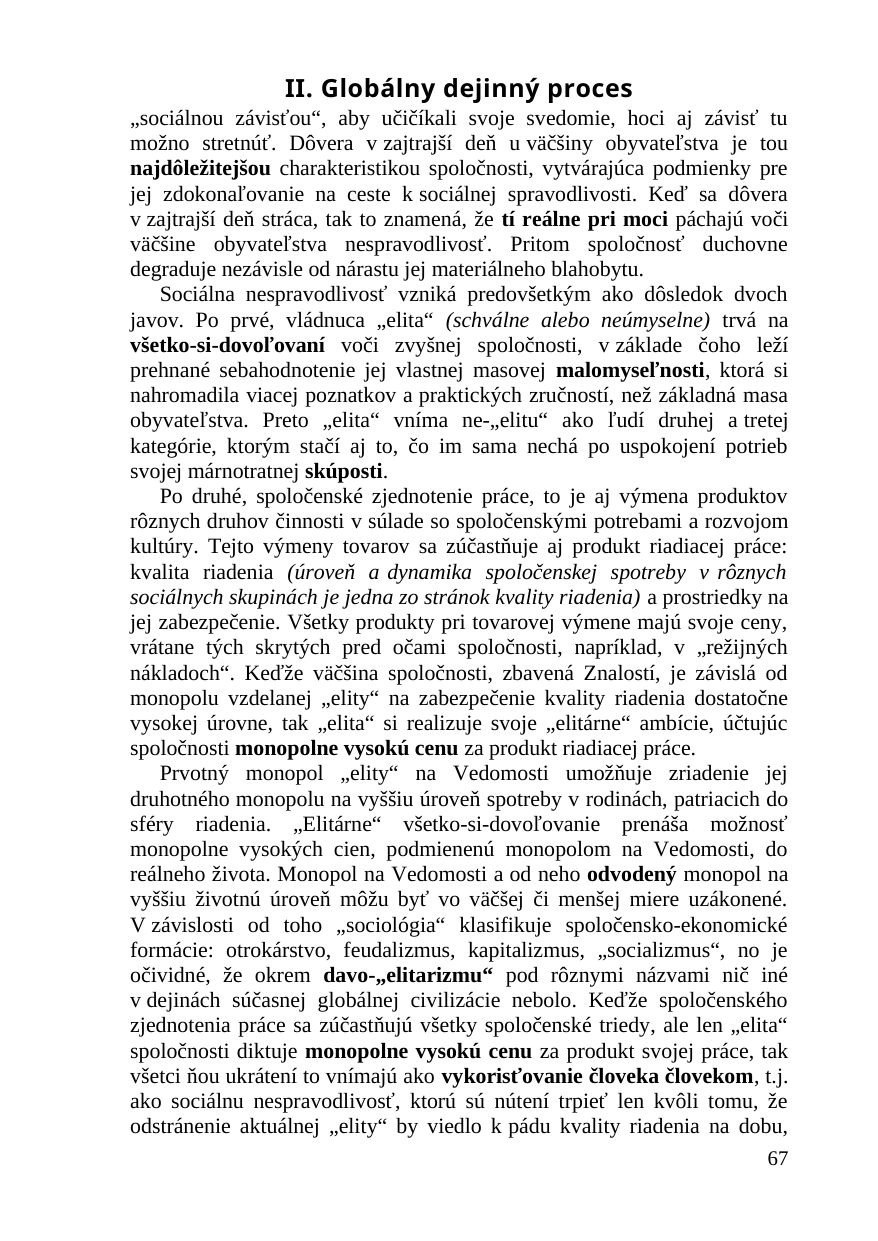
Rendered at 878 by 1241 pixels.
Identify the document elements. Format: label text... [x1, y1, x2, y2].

text „sociálnou závisťou“, aby učičíkali svoje svedomie, hoci aj závisť tu možno stretnúť. Dôvera v zajtrajší deň u väčšiny obyvateľstva je tou najdôležitejšou charakteristikou spoločnosti, vytvárajúca podmienky pre jej zdokonaľovanie na ceste k sociálnej spravodlivosti. Keď sa dôvera v zajtrajší deň stráca, tak to znamená, že tí reálne pri moci páchajú voči väčšine obyvateľstva nespravodlivosť. Pritom spoločnosť duchovne degraduje nezávisle od nárastu jej materiálneho blahobytu. [130, 105, 788, 281]
text Sociálna nespravodlivosť vzniká predovšetkým ako dôsledok dvoch javov. Po prvé, vládnuca „elita“ (schválne alebo neúmyselne) trvá na všetko-si-dovoľovaní voči zvyšnej spoločnosti, v základe čoho leží prehnané sebahodnotenie jej vlastnej masovej malomyseľnosti, ktorá si nahromadila viacej poznatkov a praktických zručností, než základná masa obyvateľstva. Preto „elita“ vníma ne-„elitu“ ako ľudí druhej a tretej kategórie, ktorým stačí aj to, čo im sama nechá po uspokojení potrieb svojej márnotratnej skúposti. [130, 281, 788, 483]
text Prvotný monopol „elity“ na Vedomosti umožňuje zriadenie jej druhotného monopolu na vyššiu úroveň spotreby v rodinách, patriacich do sféry riadenia. „Elitárne“ všetko-si-dovoľovanie prenáša možnosť monopolne vysokých cien, podmienenú monopolom na Vedomosti, do reálneho života. Monopol na Vedomosti a od neho odvodený monopol na vyššiu životnú úroveň môžu byť vo väčšej či menšej miere uzákonené. V závislosti od toho „sociológia“ klasifikuje spoločensko-ekonomické formácie: otrokárstvo, feudalizmus, kapitalizmus, „socializmus“, no je očividné, že okrem davo-„elitarizmu“ pod rôznymi názvami nič iné v dejinách súčasnej globálnej civilizácie nebolo. Keďže spoločenského zjednotenia práce sa zúčastňujú všetky spoločenské triedy, ale len „elita“ spoločnosti diktuje monopolne vysokú cenu za produkt svojej práce, tak všetci ňou ukrátení to vnímajú ako vykorisťovanie človeka človekom, t.j. ako sociálnu nespravodlivosť, ktorú sú nútení trpieť len kvôli tomu, že odstránenie aktuálnej „elity“ by viedlo k pádu kvality riadenia na dobu, [130, 760, 788, 1138]
text Po druhé, spoločenské zjednotenie práce, to je aj výmena produktov rôznych druhov činnosti v súlade so spoločenskými potrebami a rozvojom kultúry. Tejto výmeny tovarov sa zúčastňuje aj produkt riadiacej práce: kvalita riadenia (úroveň a dynamika spoločenskej spotreby v rôznych sociálnych skupinách je jedna zo stránok kvality riadenia) a prostriedky na jej zabezpečenie. Všetky produkty pri tovarovej výmene majú svoje ceny, vrátane tých skrytých pred očami spoločnosti, napríklad, v „režijných nákladoch“. Keďže väčšina spoločnosti, zbavená Znalostí, je závislá od monopolu vzdelanej „elity“ na zabezpečenie kvality riadenia dostatočne vysokej úrovne, tak „elita“ si realizuje svoje „elitárne“ ambície, účtujúc spoločnosti monopolne vysokú cenu za produkt riadiacej práce. [130, 483, 788, 760]
